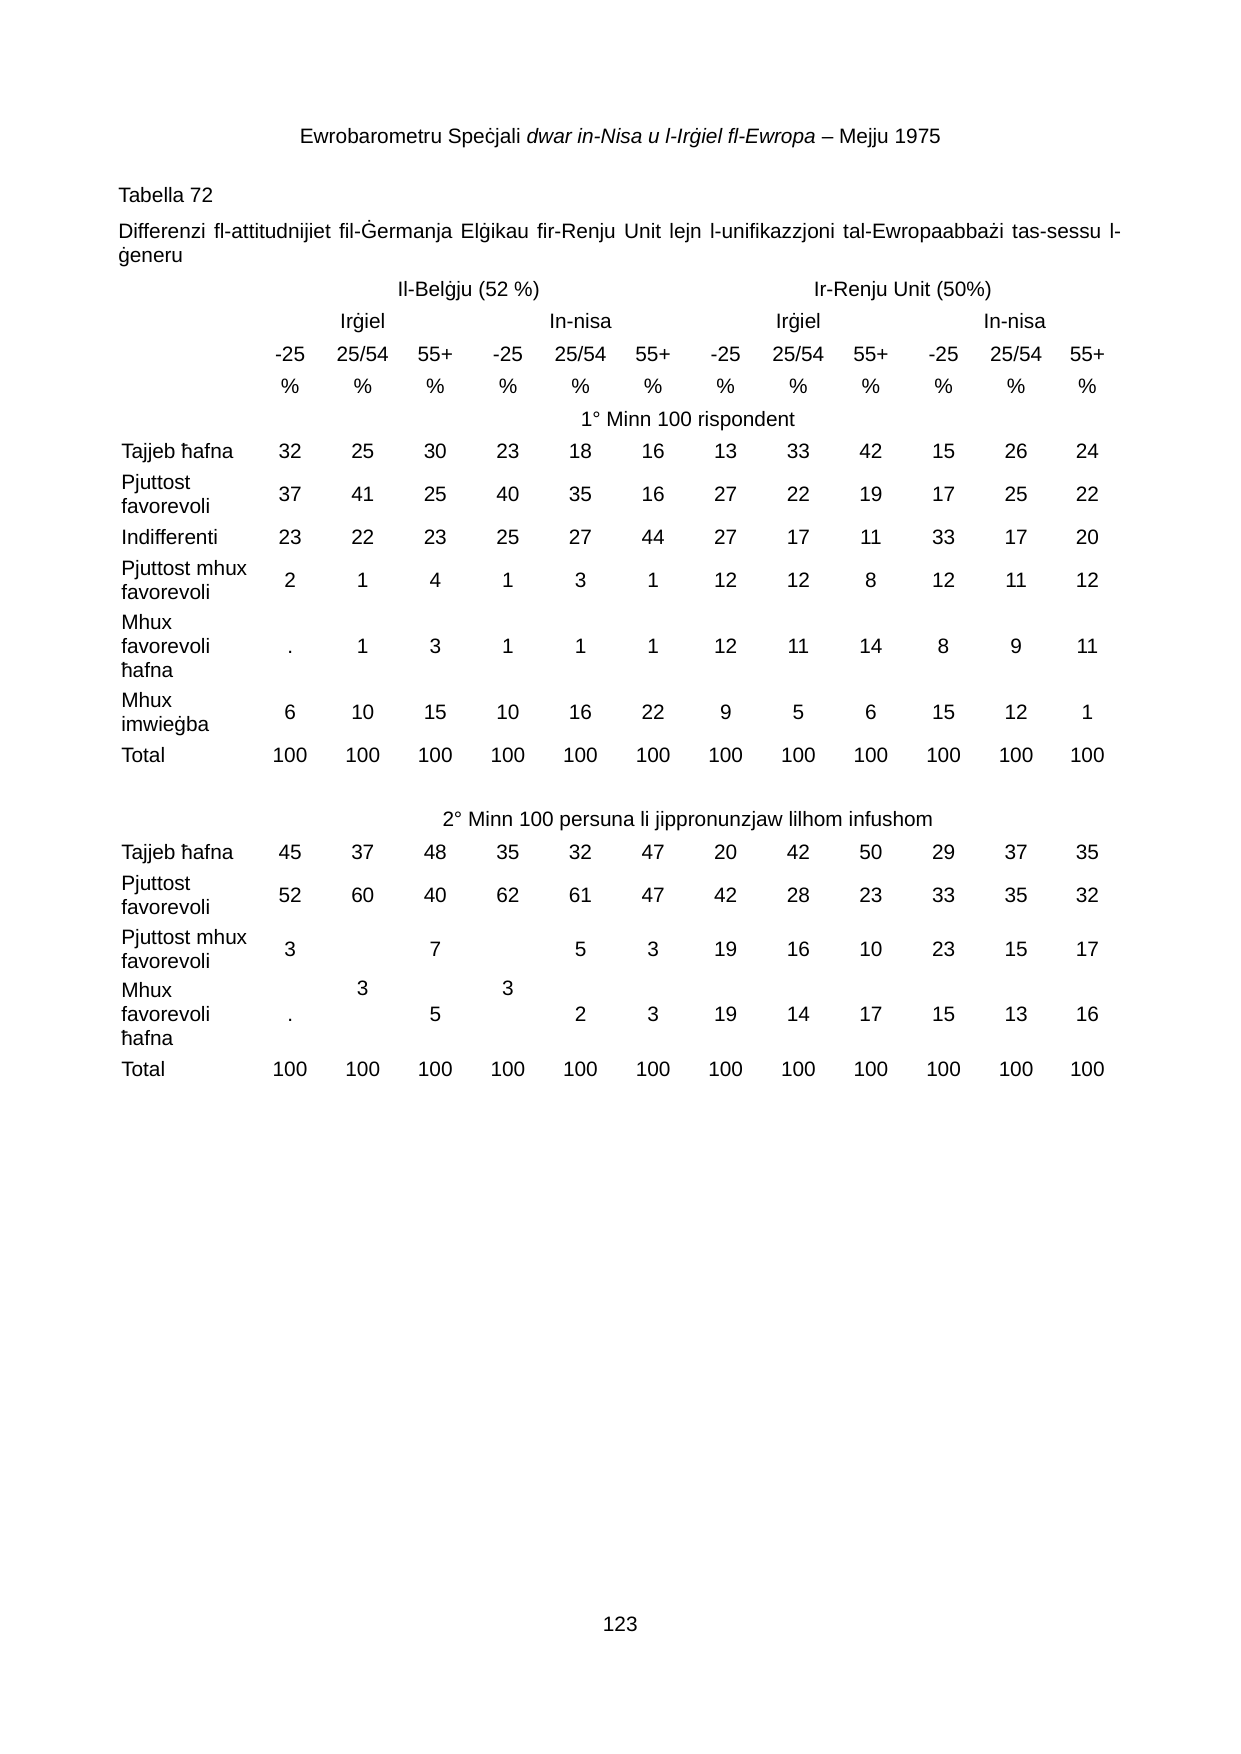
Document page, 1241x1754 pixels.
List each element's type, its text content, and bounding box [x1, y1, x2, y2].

table_cell 17 [834, 975, 907, 1053]
table_cell 100 [544, 738, 617, 771]
table_cell 42 [834, 435, 907, 467]
table_cell 7 [399, 922, 471, 975]
table_cell 5 [762, 685, 834, 738]
table_cell 1 [326, 553, 399, 607]
table_cell [834, 771, 907, 803]
table_cell 12 [1052, 553, 1122, 607]
table_cell Tajjeb ħafna [118, 836, 253, 868]
table_cell -25 [471, 338, 544, 370]
table_cell . [254, 975, 326, 1053]
table_cell Irġiel [254, 305, 471, 337]
table_cell 27 [689, 467, 762, 521]
table_cell 100 [617, 1053, 689, 1086]
table_cell 100 [544, 1053, 617, 1086]
table_cell 2 [544, 975, 617, 1053]
table_cell % [834, 370, 907, 402]
table_cell 55+ [399, 338, 471, 370]
table_cell 100 [689, 738, 762, 771]
table_cell 30 [399, 435, 471, 467]
table_cell 37 [254, 467, 326, 521]
table_cell [907, 771, 979, 803]
table_cell 16 [617, 467, 689, 521]
table_cell [544, 771, 617, 803]
table_cell 100 [907, 738, 979, 771]
table_cell 100 [1052, 738, 1122, 771]
table_cell 2° Minn 100 persuna li jippronunzjaw lilhom infushom [254, 803, 1122, 836]
table_cell 40 [399, 868, 471, 922]
table_cell [980, 771, 1052, 803]
table_cell 22 [326, 521, 399, 553]
table_cell 10 [326, 685, 399, 738]
table_cell [118, 771, 253, 803]
table_cell Pjuttost favorevoli [118, 868, 253, 922]
table_cell In-nisa [907, 305, 1122, 337]
table_cell 45 [254, 836, 326, 868]
table_cell 3 [471, 922, 544, 1053]
table_cell [118, 305, 253, 337]
table_cell 8 [834, 553, 907, 607]
table_cell % [689, 370, 762, 402]
table_cell 13 [980, 975, 1052, 1053]
table_cell 1 [617, 553, 689, 607]
table_cell 35 [471, 836, 544, 868]
table_cell 100 [834, 738, 907, 771]
table_cell 17 [907, 467, 979, 521]
table_cell 3 [617, 975, 689, 1053]
table_cell 3 [399, 607, 471, 684]
table_cell 55+ [834, 338, 907, 370]
table_header Ir-Renju Unit (50%) [689, 273, 1122, 305]
table_cell 16 [544, 685, 617, 738]
table_cell % [762, 370, 834, 402]
table_cell 22 [617, 685, 689, 738]
table_cell 2 [254, 553, 326, 607]
table_cell Total [118, 1053, 253, 1086]
table_cell 12 [689, 553, 762, 607]
table_cell Mhux imwieġba [118, 685, 253, 738]
table_cell 47 [617, 868, 689, 922]
table_cell 1 [471, 607, 544, 684]
table_cell Tajjeb ħafna [118, 435, 253, 467]
table_cell 33 [762, 435, 834, 467]
table_cell 3 [254, 922, 326, 975]
table_cell 1 [617, 607, 689, 684]
table_cell 25 [980, 467, 1052, 521]
table_cell 5 [399, 975, 471, 1053]
table_cell 100 [326, 1053, 399, 1086]
table_cell Pjuttost mhux favorevoli [118, 922, 253, 975]
table_cell [254, 771, 326, 803]
table_cell [399, 771, 471, 803]
table_cell 4 [399, 553, 471, 607]
table_cell 55+ [1052, 338, 1122, 370]
table_cell 17 [980, 521, 1052, 553]
table_cell 23 [399, 521, 471, 553]
table_cell -25 [254, 338, 326, 370]
table_cell 1 [544, 607, 617, 684]
table_cell 25 [326, 435, 399, 467]
table_cell [617, 771, 689, 803]
table_cell 25 [471, 521, 544, 553]
table_cell % [1052, 370, 1122, 402]
table_cell 12 [980, 685, 1052, 738]
table_cell % [980, 370, 1052, 402]
table_cell 48 [399, 836, 471, 868]
table_cell 1 [1052, 685, 1122, 738]
table_cell 44 [617, 521, 689, 553]
table_cell 35 [1052, 836, 1122, 868]
table_cell 20 [689, 836, 762, 868]
table_cell 28 [762, 868, 834, 922]
table_cell 32 [544, 836, 617, 868]
table_cell 12 [762, 553, 834, 607]
table_cell 100 [399, 1053, 471, 1086]
table_cell [118, 402, 253, 434]
table_cell 14 [834, 607, 907, 684]
table_cell 100 [326, 738, 399, 771]
table_cell 22 [1052, 467, 1122, 521]
table_cell [762, 771, 834, 803]
table_cell 9 [689, 685, 762, 738]
table_cell 33 [907, 868, 979, 922]
table_cell 100 [471, 738, 544, 771]
table_cell In-nisa [471, 305, 689, 337]
table_cell % [326, 370, 399, 402]
table_cell 1 [326, 607, 399, 684]
table_cell 23 [254, 521, 326, 553]
table_cell 11 [834, 521, 907, 553]
table_cell 5 [544, 922, 617, 975]
table_cell 15 [980, 922, 1052, 975]
table_header [118, 273, 253, 305]
table_cell 8 [907, 607, 979, 684]
table_cell [1052, 771, 1122, 803]
table_cell % [617, 370, 689, 402]
table_cell 3 [544, 553, 617, 607]
table_cell 12 [907, 553, 979, 607]
table_cell 18 [544, 435, 617, 467]
table_cell 20 [1052, 521, 1122, 553]
table_cell 62 [471, 868, 544, 922]
table_cell 26 [980, 435, 1052, 467]
table_cell 32 [254, 435, 326, 467]
table_cell 100 [1052, 1053, 1122, 1086]
table_cell [471, 771, 544, 803]
table_cell [689, 771, 762, 803]
table_cell 25/54 [544, 338, 617, 370]
table_cell 14 [762, 975, 834, 1053]
table_cell 100 [907, 1053, 979, 1086]
table_cell 22 [762, 467, 834, 521]
table_cell -25 [689, 338, 762, 370]
table_cell 100 [254, 1053, 326, 1086]
table_cell 100 [254, 738, 326, 771]
table_cell 27 [544, 521, 617, 553]
table_cell 100 [834, 1053, 907, 1086]
table_cell 41 [326, 467, 399, 521]
table_cell 23 [471, 435, 544, 467]
table_cell 11 [1052, 607, 1122, 684]
table_cell 42 [762, 836, 834, 868]
text Differenzi fl-attitudnijiet fil-Ġermanja Elġikau fir-Renju Unit lejn l-unifikazzjoni tal-Ewropaabbażi tas-sessu l-ġeneru [118, 219, 1122, 267]
table_cell 25/54 [326, 338, 399, 370]
table_cell 50 [834, 836, 907, 868]
table_cell 100 [617, 738, 689, 771]
table_cell 17 [762, 521, 834, 553]
table_cell Total [118, 738, 253, 771]
table_cell 100 [980, 738, 1052, 771]
table_cell 24 [1052, 435, 1122, 467]
table_cell % [399, 370, 471, 402]
table_cell 17 [1052, 922, 1122, 975]
table_cell 27 [689, 521, 762, 553]
table_cell Irġiel [689, 305, 907, 337]
table_cell [118, 803, 253, 836]
table_cell Indifferenti [118, 521, 253, 553]
table_cell 35 [544, 467, 617, 521]
table_cell 15 [907, 685, 979, 738]
table_cell 37 [980, 836, 1052, 868]
table_cell 3 [617, 922, 689, 975]
table_cell % [471, 370, 544, 402]
table_cell 100 [471, 1053, 544, 1086]
table_cell 16 [762, 922, 834, 975]
table_cell . [254, 607, 326, 684]
table_cell 37 [326, 836, 399, 868]
table_cell 12 [689, 607, 762, 684]
table_cell 33 [907, 521, 979, 553]
table_cell 100 [689, 1053, 762, 1086]
table_cell 40 [471, 467, 544, 521]
table_cell 100 [762, 1053, 834, 1086]
table_cell 29 [907, 836, 979, 868]
table_cell 16 [617, 435, 689, 467]
table_cell 1 [471, 553, 544, 607]
table_cell 35 [980, 868, 1052, 922]
table_cell 23 [907, 922, 979, 975]
table_cell 19 [834, 467, 907, 521]
table_cell 100 [980, 1053, 1052, 1086]
table_cell % [907, 370, 979, 402]
table_cell 15 [399, 685, 471, 738]
table_cell 47 [617, 836, 689, 868]
table_cell 32 [1052, 868, 1122, 922]
table_cell 55+ [617, 338, 689, 370]
table_header Il-Belġju (52 %) [254, 273, 689, 305]
table_cell 6 [254, 685, 326, 738]
table_cell 100 [399, 738, 471, 771]
table_cell 19 [689, 922, 762, 975]
table_cell -25 [907, 338, 979, 370]
table_cell 23 [834, 868, 907, 922]
table_cell 9 [980, 607, 1052, 684]
table_cell 11 [980, 553, 1052, 607]
table_cell Pjuttost mhux favorevoli [118, 553, 253, 607]
table_cell 15 [907, 435, 979, 467]
table_cell 13 [689, 435, 762, 467]
table_cell 42 [689, 868, 762, 922]
table_cell Pjuttost favorevoli [118, 467, 253, 521]
table_cell 10 [471, 685, 544, 738]
table_cell % [544, 370, 617, 402]
table_cell 25/54 [980, 338, 1052, 370]
table_cell 15 [907, 975, 979, 1053]
table_cell 60 [326, 868, 399, 922]
table_cell 25 [399, 467, 471, 521]
table_cell [326, 771, 399, 803]
table_cell Mhux favorevoli ħafna [118, 607, 253, 684]
table_cell Mhux favorevoli ħafna [118, 975, 253, 1053]
table_cell 16 [1052, 975, 1122, 1053]
table_cell [118, 338, 253, 370]
table_cell [118, 370, 253, 402]
table_cell 3 [326, 922, 399, 1053]
text Tabella 72 [118, 183, 1122, 207]
table_cell 61 [544, 868, 617, 922]
table_cell 19 [689, 975, 762, 1053]
table_cell 6 [834, 685, 907, 738]
table_cell % [254, 370, 326, 402]
table_cell 1° Minn 100 rispondent [254, 402, 1122, 434]
table_cell 100 [762, 738, 834, 771]
table_cell 10 [834, 922, 907, 975]
table_cell 52 [254, 868, 326, 922]
table_cell 25/54 [762, 338, 834, 370]
table_cell 11 [762, 607, 834, 684]
